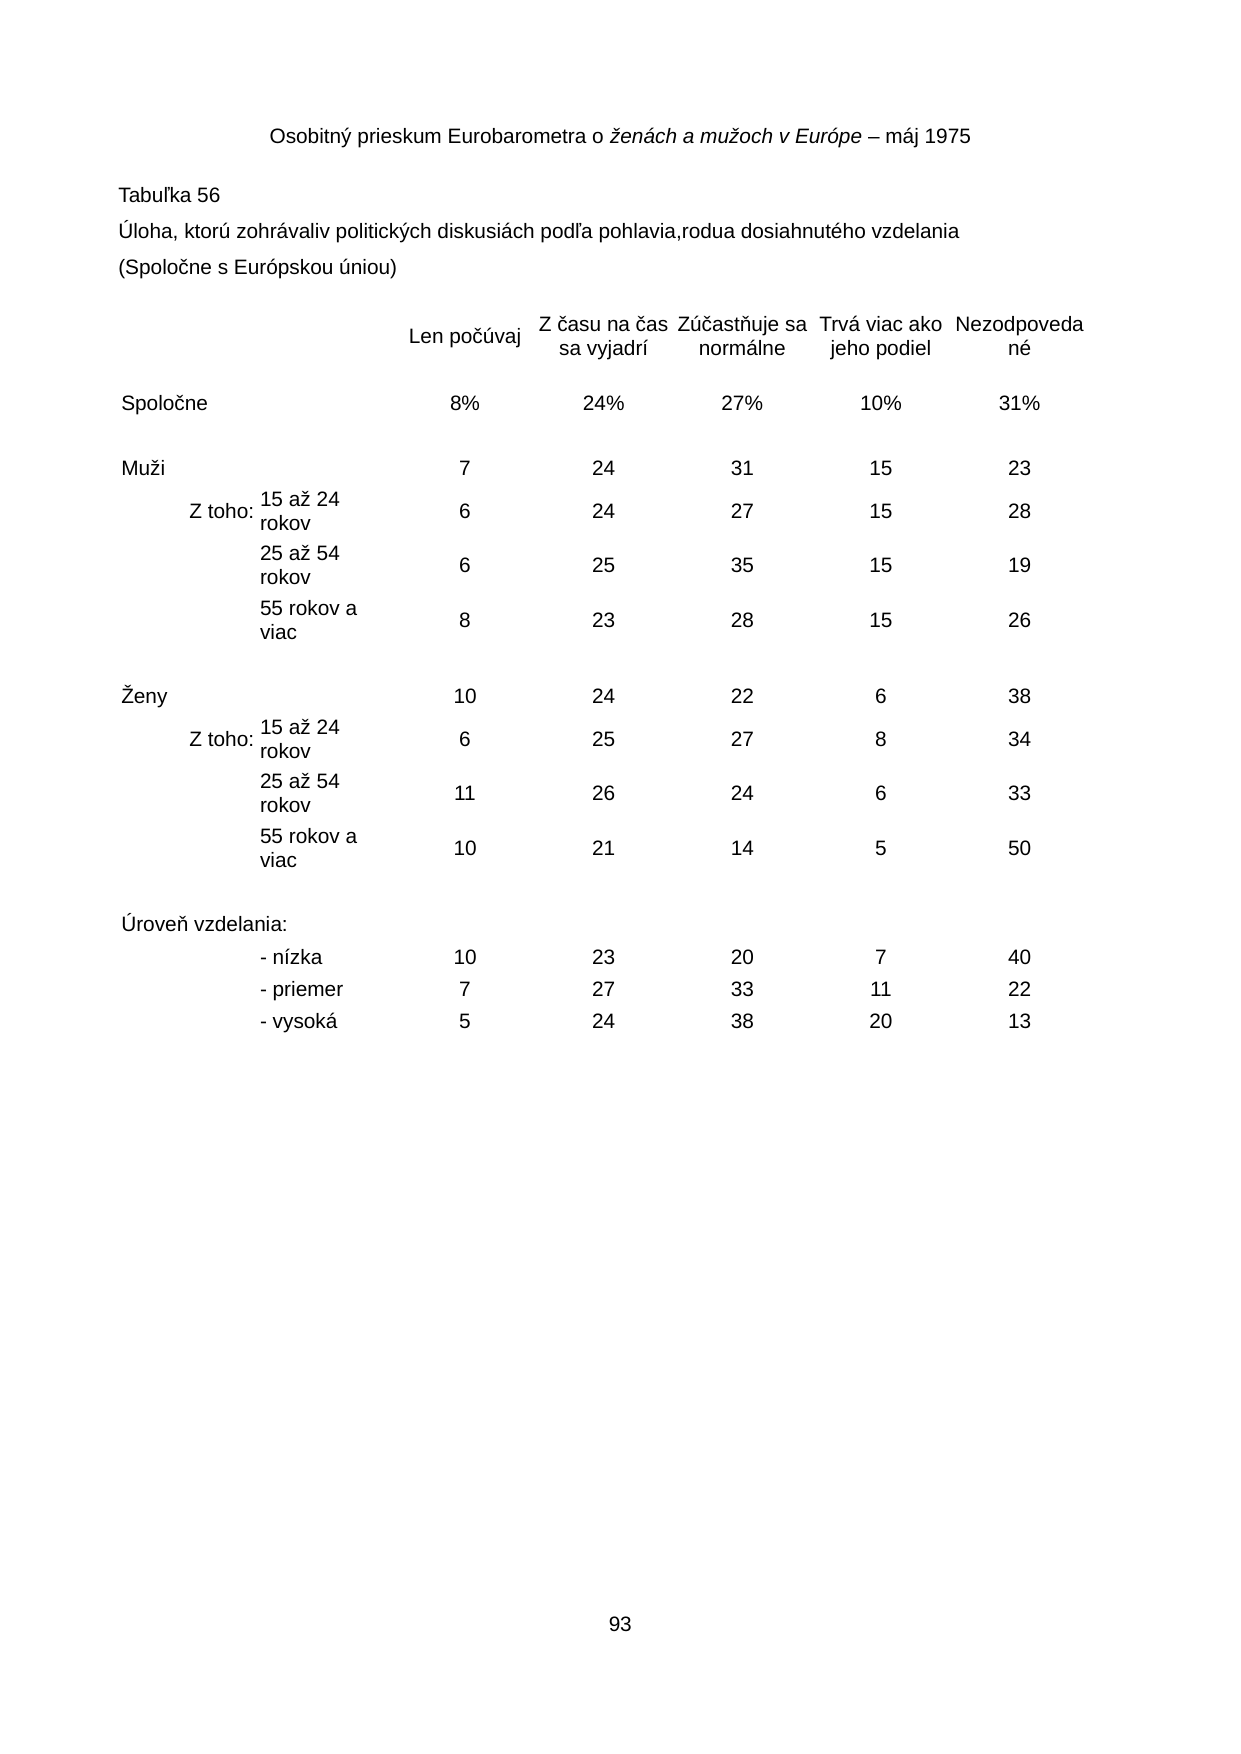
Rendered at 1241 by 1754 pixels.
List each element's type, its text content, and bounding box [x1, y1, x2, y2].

table_cell [257, 876, 395, 908]
table_cell [395, 876, 534, 908]
table_cell 24% [534, 387, 673, 419]
table_cell 15 [811, 538, 950, 592]
table_cell Muži [118, 452, 257, 484]
table_cell 8% [395, 387, 534, 419]
table_cell [118, 940, 257, 973]
table_cell 27 [673, 484, 811, 538]
table_cell 10 [395, 680, 534, 712]
table_cell [257, 419, 395, 452]
table_cell 22 [950, 973, 1089, 1005]
table_cell 55 rokov a viac [257, 592, 395, 647]
table_cell 10 [395, 820, 534, 876]
table_cell [118, 820, 257, 876]
table_cell 23 [534, 940, 673, 973]
table_cell Z toho: [118, 484, 257, 538]
table_cell 25 až 54 rokov [257, 766, 395, 820]
table_cell [257, 648, 395, 680]
table_cell [811, 908, 950, 940]
table_cell Ženy [118, 680, 257, 712]
table_cell 6 [395, 712, 534, 766]
table_cell [257, 387, 395, 419]
text (Spoločne s Európskou úniou) [118, 254, 1122, 278]
table_cell 26 [534, 766, 673, 820]
table_cell [673, 419, 811, 452]
table_cell 24 [534, 1005, 673, 1038]
table_cell 10% [811, 387, 950, 419]
table_cell [118, 973, 257, 1005]
table_cell 24 [673, 766, 811, 820]
table_cell 14 [673, 820, 811, 876]
table_cell 25 až 54 rokov [257, 538, 395, 592]
table_cell 25 [534, 712, 673, 766]
table_cell [950, 419, 1089, 452]
table_cell 11 [395, 766, 534, 820]
table_cell Spoločne [118, 387, 257, 419]
table_cell [395, 648, 534, 680]
table_cell 25 [534, 538, 673, 592]
table_cell Úroveň vzdelania: [118, 908, 395, 940]
table_cell [811, 648, 950, 680]
table_cell 8 [811, 712, 950, 766]
table_cell 23 [534, 592, 673, 647]
table_header [257, 284, 395, 387]
table_header Nezodpovedané [950, 284, 1089, 387]
table_header [118, 284, 257, 387]
table_cell [811, 876, 950, 908]
table_cell [811, 419, 950, 452]
table_cell [257, 452, 395, 484]
table_cell [118, 876, 257, 908]
table_cell 38 [673, 1005, 811, 1038]
table_cell 21 [534, 820, 673, 876]
table_header Z času na čas sa vyjadrí [534, 284, 673, 387]
table_cell 24 [534, 680, 673, 712]
table_cell 6 [395, 538, 534, 592]
table_cell 27 [534, 973, 673, 1005]
table_cell 33 [950, 766, 1089, 820]
table_cell 34 [950, 712, 1089, 766]
table_header Trvá viac ako jeho podiel [811, 284, 950, 387]
text Tabuľka 56 [118, 183, 1122, 207]
table_cell 15 až 24 rokov [257, 712, 395, 766]
table_cell [950, 876, 1089, 908]
table_cell 28 [950, 484, 1089, 538]
table_cell 11 [811, 973, 950, 1005]
table_cell 50 [950, 820, 1089, 876]
table_cell [673, 648, 811, 680]
table_cell - nízka [257, 940, 395, 973]
table_cell 15 až 24 rokov [257, 484, 395, 538]
table_cell - priemer [257, 973, 395, 1005]
table_cell [673, 876, 811, 908]
table_cell [950, 648, 1089, 680]
text Úloha, ktorú zohrávaliv politických diskusiách podľa pohlavia,rodua dosiahnutého vzdelania [118, 219, 1122, 243]
table_cell [395, 908, 534, 940]
table_cell 13 [950, 1005, 1089, 1038]
table_cell 6 [811, 766, 950, 820]
table_cell 28 [673, 592, 811, 647]
table_cell 15 [811, 484, 950, 538]
table_cell 40 [950, 940, 1089, 973]
table_cell [950, 908, 1089, 940]
table_cell 6 [811, 680, 950, 712]
table_cell 23 [950, 452, 1089, 484]
table_cell 26 [950, 592, 1089, 647]
table_cell 5 [395, 1005, 534, 1038]
table_cell [118, 419, 257, 452]
table_cell - vysoká [257, 1005, 395, 1038]
table_cell [257, 680, 395, 712]
table_cell 24 [534, 484, 673, 538]
table_cell 19 [950, 538, 1089, 592]
table_cell [395, 419, 534, 452]
table_cell 38 [950, 680, 1089, 712]
table_cell [118, 592, 257, 647]
table_cell [673, 908, 811, 940]
table_cell Z toho: [118, 712, 257, 766]
table_cell 35 [673, 538, 811, 592]
table_cell 8 [395, 592, 534, 647]
table_cell 22 [673, 680, 811, 712]
table_cell 15 [811, 452, 950, 484]
table_cell 6 [395, 484, 534, 538]
table_cell 27 [673, 712, 811, 766]
table_cell [118, 766, 257, 820]
table_cell 31 [673, 452, 811, 484]
table_cell [534, 648, 673, 680]
table_cell 20 [673, 940, 811, 973]
table_cell 24 [534, 452, 673, 484]
table_header Zúčastňuje sa normálne [673, 284, 811, 387]
table_cell 55 rokov a viac [257, 820, 395, 876]
table_cell 15 [811, 592, 950, 647]
table_cell [534, 419, 673, 452]
table_cell 7 [811, 940, 950, 973]
table_cell 10 [395, 940, 534, 973]
table_cell 5 [811, 820, 950, 876]
table_cell 33 [673, 973, 811, 1005]
table_cell 31% [950, 387, 1089, 419]
table_cell [118, 648, 257, 680]
table_header Len počúvaj [395, 284, 534, 387]
table_cell [118, 1005, 257, 1038]
table_cell [534, 876, 673, 908]
table_cell 20 [811, 1005, 950, 1038]
table_cell 7 [395, 973, 534, 1005]
table_cell 7 [395, 452, 534, 484]
table_cell [118, 538, 257, 592]
table_cell [534, 908, 673, 940]
table_cell 27% [673, 387, 811, 419]
